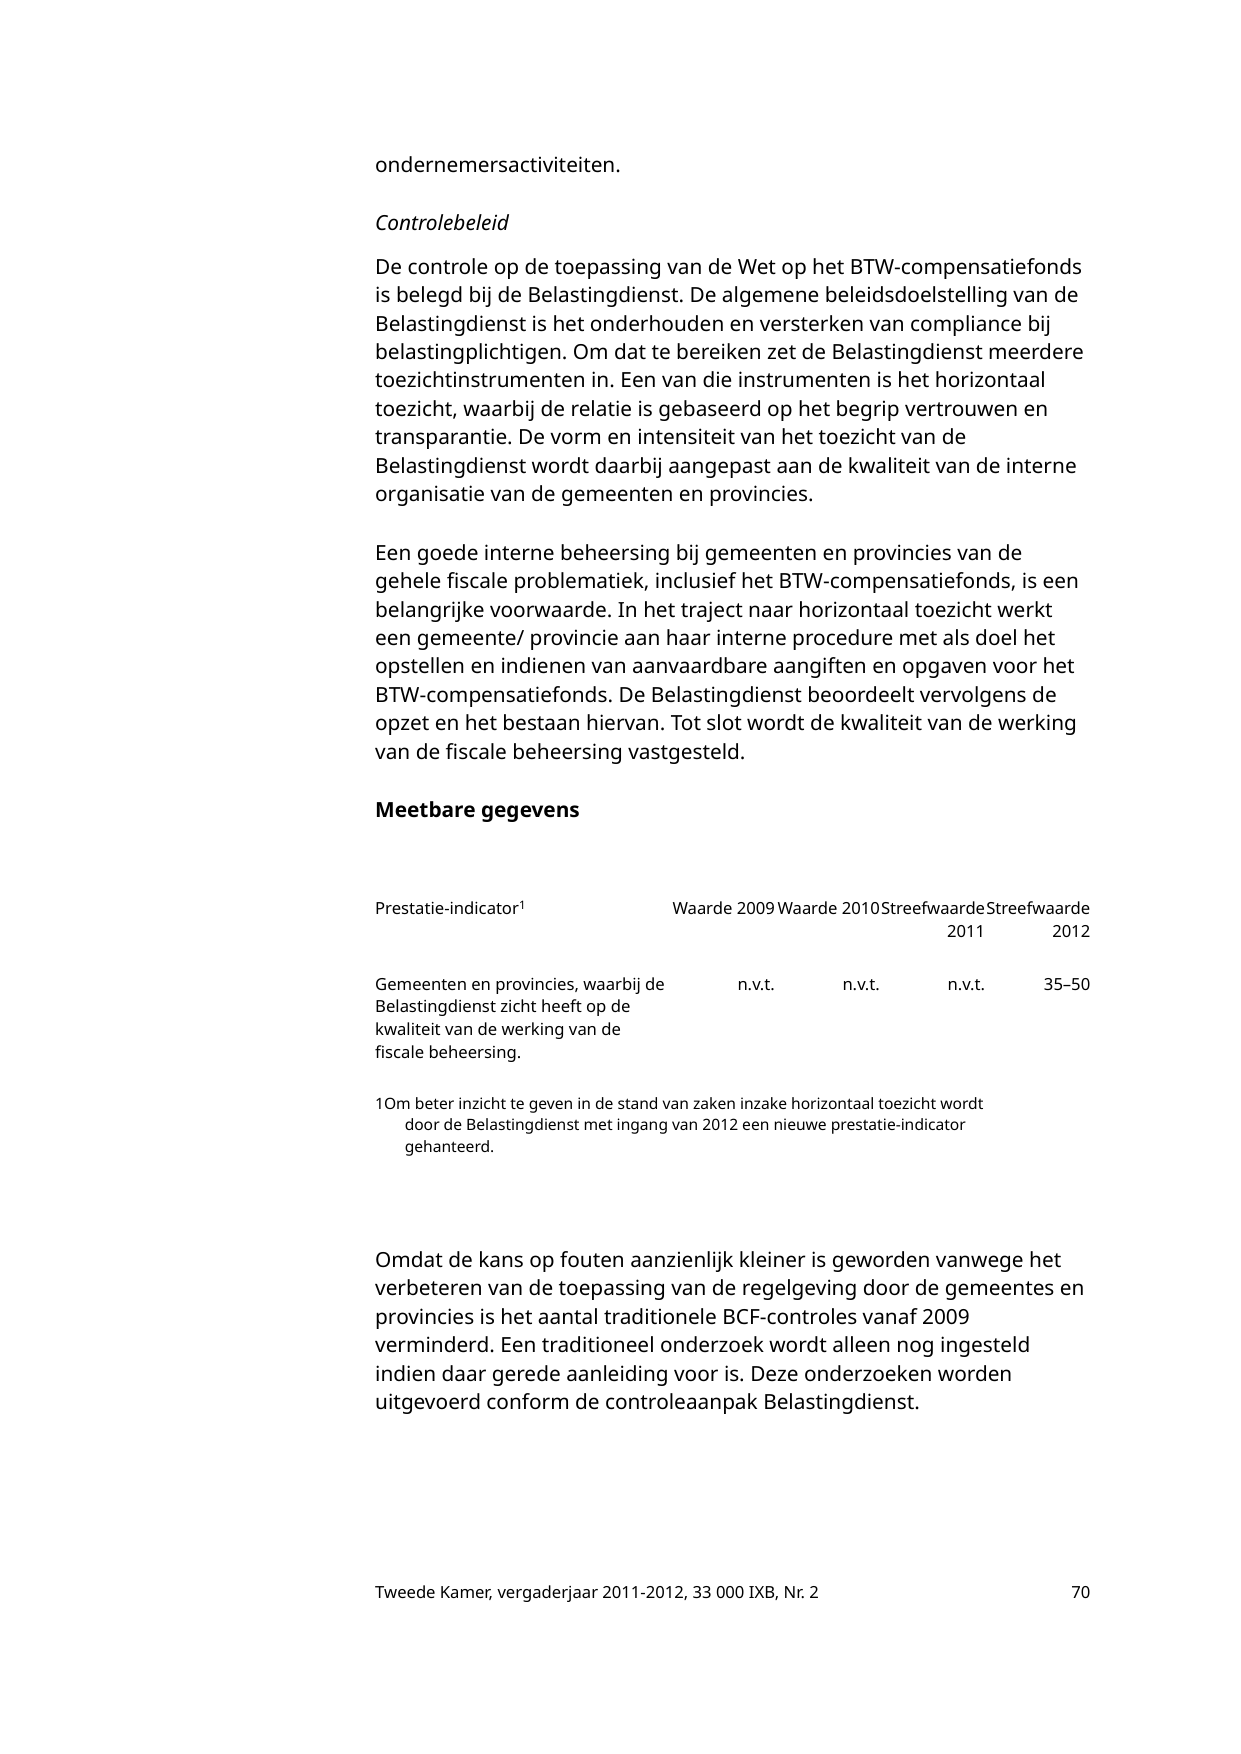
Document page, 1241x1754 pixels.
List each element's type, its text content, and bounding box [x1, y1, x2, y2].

table_cell n.v.t. [775, 972, 880, 1093]
text Een goede interne beheersing bij gemeenten en provincies van de gehele fiscale problematiek, inclusief het BTW-compensatiefonds, is een belangrijke voorwaarde. In het traject naar horizontaal toezicht werkt een gemeente/ provincie aan haar interne procedure met als doel het opstellen en indienen van aanvaardbare aangiften en opgaven voor het BTW-compensatiefonds. De Belastingdienst beoordeelt vervolgens de opzet en het bestaan hiervan. Tot slot wordt de kwaliteit van de werking van de fiscale beheersing vastgesteld. [375, 538, 1090, 765]
text Omdat de kans op fouten aanzienlijk kleiner is geworden vanwege het verbeteren van de toepassing van de regelgeving door de gemeentes en provincies is het aantal traditionele BCF-controles vanaf 2009 verminderd. Een traditioneel onderzoek wordt alleen nog ingesteld indien daar gerede aanleiding voor is. Deze onderzoeken worden uitgevoerd conform de controleaanpak Belastingdienst. [375, 1245, 1090, 1416]
text ondernemersactiviteiten. [375, 150, 1090, 178]
table_cell n.v.t. [669, 972, 774, 1093]
table_header Prestatie-indicator1 [375, 897, 669, 972]
table_header Streefwaarde 2012 [985, 897, 1090, 972]
table_cell Gemeenten en provincies, waarbij de Belastingdienst zicht heeft op de kwaliteit van de werking van de fiscale beheersing. [375, 972, 669, 1093]
table_header Streefwaarde 2011 [880, 897, 985, 972]
table_cell n.v.t. [880, 972, 985, 1093]
table_cell 35–50 [985, 972, 1090, 1093]
text Meetbare gegevens [375, 795, 1090, 824]
text De controle op de toepassing van de Wet op het BTW-compensatiefonds is belegd bij de Belastingdienst. De algemene beleidsdoelstelling van de Belastingdienst is het onderhouden en versterken van compliance bij belastingplichtigen. Om dat te bereiken zet de Belastingdienst meerdere toezichtinstrumenten in. Een van die instrumenten is het horizontaal toezicht, waarbij de relatie is gebaseerd op het begrip vertrouwen en transparantie. De vorm en intensiteit van het toezicht van de Belastingdienst wordt daarbij aangepast aan de kwaliteit van de interne organisatie van de gemeenten en provincies. [375, 252, 1090, 508]
table_cell 1Om beter inzicht te geven in de stand van zaken inzake horizontaal toezicht wordt door de Belastingdienst met ingang van 2012 een nieuwe prestatie-indicator gehanteerd. [375, 1093, 985, 1187]
table_header Waarde 2010 [775, 897, 880, 972]
text Controlebeleid [375, 208, 1090, 237]
table_header Waarde 2009 [669, 897, 774, 972]
